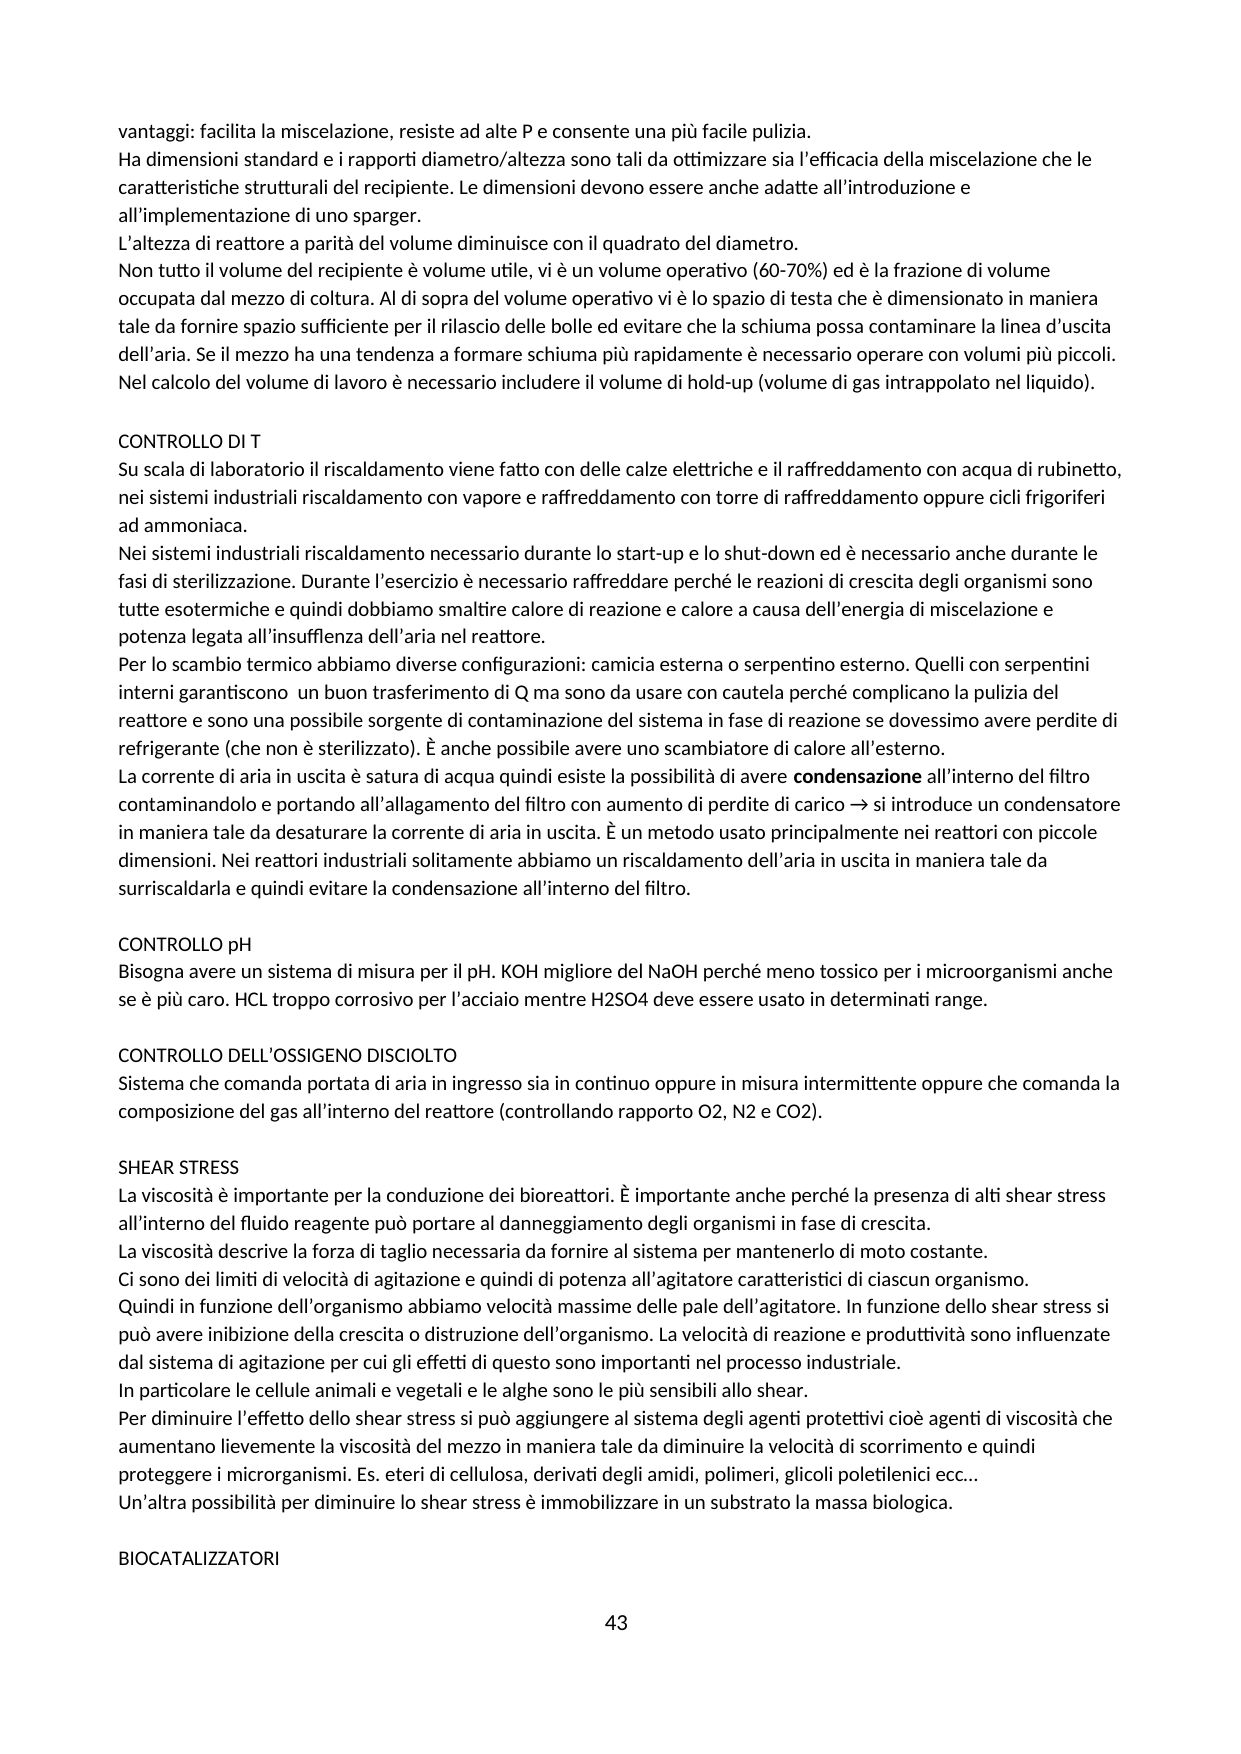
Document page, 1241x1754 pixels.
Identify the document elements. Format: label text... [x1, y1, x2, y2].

text CONTROLLO DI T Su scala di laboratorio il riscaldamento viene fatto con delle calze elettriche e il raffreddamento con acqua di rubinetto, nei sistemi industriali riscaldamento con vapore e raffreddamento con torre di raffreddamento oppure cicli frigoriferi ad ammoniaca. Nei sistemi industriali riscaldamento necessario durante lo start-up e lo shut-down ed è necessario anche durante le fasi di sterilizzazione. Durante l’esercizio è necessario raffreddare perché le reazioni di crescita degli organismi sono tutte esotermiche e quindi dobbiamo smaltire calore di reazione e calore a causa dell’energia di miscelazione e potenza legata all’insufflenza dell’aria nel reattore. Per lo scambio termico abbiamo diverse configurazioni: camicia esterna o serpentino esterno. Quelli con serpentini interni garantiscono un buon trasferimento di Q ma sono da usare con cautela perché complicano la pulizia del reattore e sono una possibile sorgente di contaminazione del sistema in fase di reazione se dovessimo avere perdite di refrigerante (che non è sterilizzato). È anche possibile avere uno scambiatore di calore all’esterno. La corrente di aria in uscita è satura di acqua quindi esiste la possibilità di avere condensazione all’interno del filtro contaminandolo e portando all’allagamento del filtro con aumento di perdite di carico → si introduce un condensatore in maniera tale da desaturare la corrente di aria in uscita. È un metodo usato principalmente nei reattori con piccole dimensioni. Nei reattori industriali solitamente abbiamo un riscaldamento dell’aria in uscita in maniera tale da surriscaldarla e quindi evitare la condensazione all’interno del filtro. CONTROLLO pH Bisogna avere un sistema di misura per il pH. KOH migliore del NaOH perché meno tossico per i microorganismi anche se è più caro. HCL troppo corrosivo per l’acciaio mentre H2SO4 deve essere usato in determinati range. CONTROLLO DELL’OSSIGENO DISCIOLTO Sistema che comanda portata di aria in ingresso sia in continuo oppure in misura intermittente oppure che comanda la composizione del gas all’interno del reattore (controllando rapporto O2, N2 e CO2). SHEAR STRESS La viscosità è importante per la conduzione dei bioreattori. È importante anche perché la presenza di alti shear stress all’interno del fluido reagente può portare al danneggiamento degli organismi in fase di crescita. La viscosità descrive la forza di taglio necessaria da fornire al sistema per mantenerlo di moto costante. Ci sono dei limiti di velocità di agitazione e quindi di potenza all’agitatore caratteristici di ciascun organismo. Quindi in funzione dell’organismo abbiamo velocità massime delle pale dell’agitatore. In funzione dello shear stress si può avere inibizione della crescita o distruzione dell’organismo. La velocità di reazione e produttività sono influenzate dal sistema di agitazione per cui gli effetti di questo sono importanti nel processo industriale. In particolare le cellule animali e vegetali e le alghe sono le più sensibili allo shear. Per diminuire l’effetto dello shear stress si può aggiungere al sistema degli agenti protettivi cioè agenti di viscosità che aumentano lievemente la viscosità del mezzo in maniera tale da diminuire la velocità di scorrimento e quindi proteggere i microrganismi. Es. eteri di cellulosa, derivati degli amidi, polimeri, glicoli poletilenici ecc… Un’altra possibilità per diminuire lo shear stress è immobilizzare in un substrato la massa biologica. BIOCATALIZZATORI [118, 428, 1124, 1570]
text vantaggi: facilita la miscelazione, resiste ad alte P e consente una più facile pulizia. Ha dimensioni standard e i rapporti diametro/altezza sono tali da ottimizzare sia l’efficacia della miscelazione che le caratteristiche strutturali del recipiente. Le dimensioni devono essere anche adatte all’introduzione e all’implementazione di uno sparger. L’altezza di reattore a parità del volume diminuisce con il quadrato del diametro. Non tutto il volume del recipiente è volume utile, vi è un volume operativo (60-70%) ed è la frazione di volume occupata dal mezzo di coltura. Al di sopra del volume operativo vi è lo spazio di testa che è dimensionato in maniera tale da fornire spazio sufficiente per il rilascio delle bolle ed evitare che la schiuma possa contaminare la linea d’uscita dell’aria. Se il mezzo ha una tendenza a formare schiuma più rapidamente è necessario operare con volumi più piccoli. Nel calcolo del volume di lavoro è necessario includere il volume di hold-up (volume di gas intrappolato nel liquido). [118, 118, 1124, 426]
